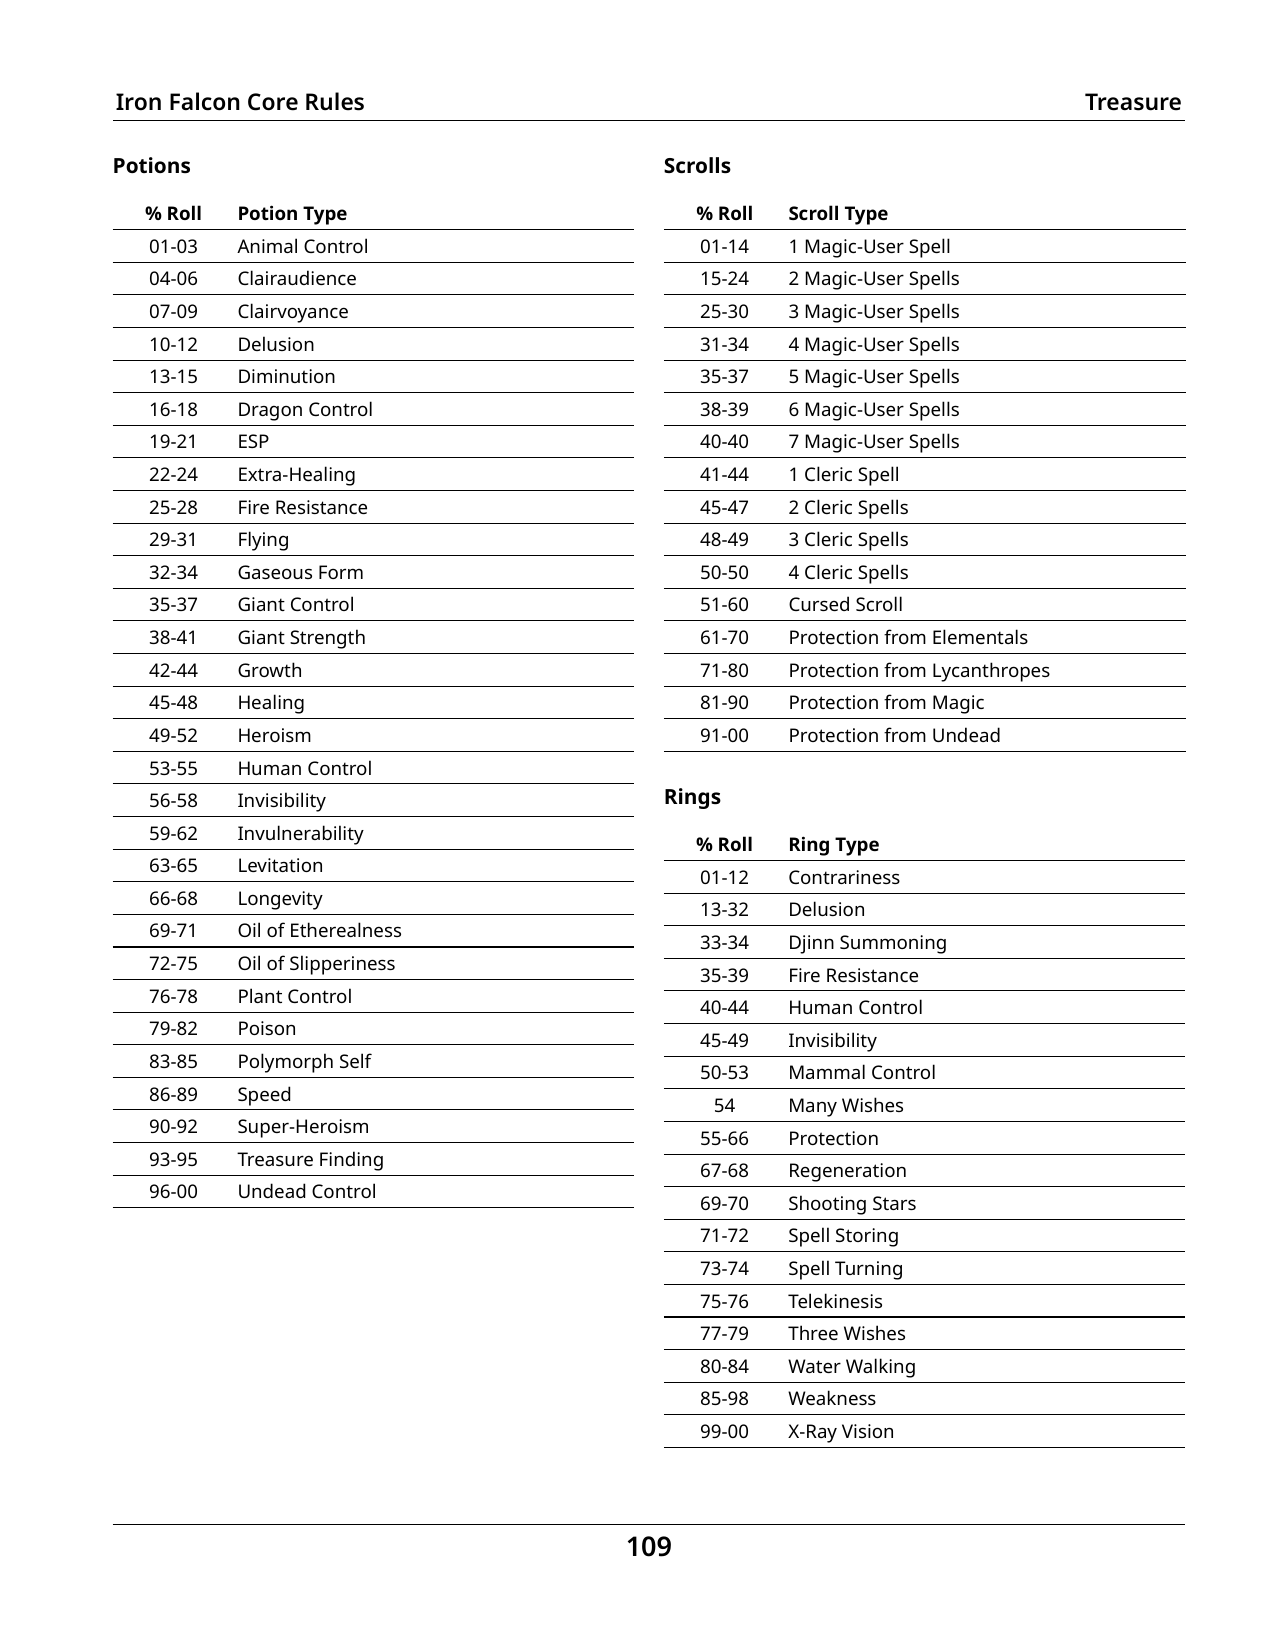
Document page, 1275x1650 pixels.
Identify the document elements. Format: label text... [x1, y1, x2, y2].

table_cell Fire Resistance [234, 491, 634, 522]
table_cell 10-12 [113, 328, 234, 359]
table_cell 71-80 [664, 654, 785, 686]
table_cell 63-65 [113, 850, 234, 881]
table_cell 13-15 [113, 361, 234, 392]
table_cell Human Control [234, 752, 634, 783]
table_cell 4 Cleric Spells [785, 556, 1186, 588]
table_cell Water Walking [785, 1350, 1185, 1382]
table_cell Super-Heroism [234, 1110, 634, 1142]
table_cell 29-31 [113, 524, 234, 555]
table_cell 6 Magic-User Spells [785, 393, 1186, 425]
table_cell 01-14 [664, 230, 785, 262]
table_cell ESP [234, 426, 634, 457]
table_cell 07-09 [113, 295, 234, 327]
table_cell 61-70 [664, 621, 785, 653]
table_cell Healing [234, 687, 634, 718]
table_cell Oil of Etherealness [234, 915, 634, 946]
table_cell 75-76 [664, 1285, 785, 1316]
table_cell 25-30 [664, 295, 785, 327]
table_cell 1 Cleric Spell [785, 458, 1186, 490]
table_cell Delusion [234, 328, 634, 359]
table_cell Regeneration [785, 1155, 1185, 1186]
table_cell 86-89 [113, 1078, 234, 1109]
table_cell 45-49 [664, 1024, 785, 1056]
table_cell Cursed Scroll [785, 589, 1186, 620]
table_cell 01-03 [113, 230, 234, 262]
table_cell Dragon Control [234, 393, 634, 425]
table_cell Telekinesis [785, 1285, 1185, 1316]
table_cell Djinn Summoning [785, 926, 1185, 958]
table_cell 42-44 [113, 654, 234, 686]
table_cell 69-70 [664, 1187, 785, 1219]
table_cell Undead Control [234, 1176, 634, 1207]
table_header % Roll [664, 197, 785, 229]
table_cell Oil of Slipperiness [234, 948, 634, 979]
table_cell 04-06 [113, 263, 234, 294]
table_cell 51-60 [664, 589, 785, 620]
table_header Scroll Type [785, 197, 1186, 229]
table_cell 40-40 [664, 426, 785, 457]
text Scrolls [664, 151, 1185, 179]
table_cell 7 Magic-User Spells [785, 426, 1186, 457]
table_cell 41-44 [664, 458, 785, 490]
table_cell 45-48 [113, 687, 234, 718]
table_cell Contrariness [785, 861, 1185, 893]
table_cell Fire Resistance [785, 959, 1185, 990]
table_cell Protection from Undead [785, 719, 1186, 751]
table_cell 93-95 [113, 1143, 234, 1174]
table_cell 38-39 [664, 393, 785, 425]
table_cell Protection from Lycanthropes [785, 654, 1186, 686]
table_cell Flying [234, 524, 634, 555]
table_cell 49-52 [113, 719, 234, 751]
table_cell 15-24 [664, 263, 785, 294]
table_cell Human Control [785, 991, 1185, 1023]
table_cell 77-79 [664, 1318, 785, 1349]
table_cell Mammal Control [785, 1057, 1185, 1088]
table_cell Weakness [785, 1383, 1185, 1414]
table_cell 66-68 [113, 882, 234, 914]
table_cell 72-75 [113, 948, 234, 979]
table_cell Growth [234, 654, 634, 686]
table_cell Spell Storing [785, 1220, 1185, 1251]
table_cell 96-00 [113, 1176, 234, 1207]
table_cell 91-00 [664, 719, 785, 751]
table_cell Invisibility [785, 1024, 1185, 1056]
table_cell 25-28 [113, 491, 234, 522]
table_cell 83-85 [113, 1045, 234, 1077]
table_cell 2 Cleric Spells [785, 491, 1186, 522]
table_cell 54 [664, 1089, 785, 1121]
table_cell Extra-Healing [234, 458, 634, 490]
table_cell 35-39 [664, 959, 785, 990]
table_cell Shooting Stars [785, 1187, 1185, 1219]
table_cell 32-34 [113, 556, 234, 588]
table_cell 81-90 [664, 687, 785, 718]
table_cell Heroism [234, 719, 634, 751]
table_cell 79-82 [113, 1013, 234, 1044]
table_cell Plant Control [234, 980, 634, 1012]
table_cell 16-18 [113, 393, 234, 425]
table_cell Treasure Finding [234, 1143, 634, 1174]
table_cell Delusion [785, 894, 1185, 925]
text Potions [112, 151, 634, 179]
table_cell 90-92 [113, 1110, 234, 1142]
table_cell 3 Cleric Spells [785, 524, 1186, 555]
table_cell 33-34 [664, 926, 785, 958]
table_cell 71-72 [664, 1220, 785, 1251]
table_cell Clairaudience [234, 263, 634, 294]
table_cell Poison [234, 1013, 634, 1044]
table_cell Longevity [234, 882, 634, 914]
table_cell Giant Control [234, 589, 634, 620]
table_cell Many Wishes [785, 1089, 1185, 1121]
table_cell 45-47 [664, 491, 785, 522]
table_header Ring Type [785, 828, 1185, 860]
text Rings [664, 782, 1185, 810]
table_cell Diminution [234, 361, 634, 392]
table_cell 56-58 [113, 784, 234, 816]
table_cell 5 Magic-User Spells [785, 361, 1186, 392]
table_cell 48-49 [664, 524, 785, 555]
table_header Potion Type [234, 197, 634, 229]
table_cell 99-00 [664, 1415, 785, 1447]
table_cell Protection [785, 1122, 1185, 1153]
table_cell 76-78 [113, 980, 234, 1012]
table_cell 69-71 [113, 915, 234, 946]
table_cell 55-66 [664, 1122, 785, 1153]
table_cell X-Ray Vision [785, 1415, 1185, 1447]
table_cell 22-24 [113, 458, 234, 490]
table_cell 01-12 [664, 861, 785, 893]
table_cell Protection from Magic [785, 687, 1186, 718]
table_cell Invulnerability [234, 817, 634, 848]
table_cell 50-50 [664, 556, 785, 588]
table_cell 85-98 [664, 1383, 785, 1414]
table_cell Protection from Elementals [785, 621, 1186, 653]
table_cell Giant Strength [234, 621, 634, 653]
table_cell 31-34 [664, 328, 785, 359]
table_cell 53-55 [113, 752, 234, 783]
table_cell Gaseous Form [234, 556, 634, 588]
table_cell 13-32 [664, 894, 785, 925]
table_cell Clairvoyance [234, 295, 634, 327]
table_cell 80-84 [664, 1350, 785, 1382]
table_cell 35-37 [113, 589, 234, 620]
table_cell 2 Magic-User Spells [785, 263, 1186, 294]
table_cell Three Wishes [785, 1318, 1185, 1349]
table_cell 3 Magic-User Spells [785, 295, 1186, 327]
table_cell Animal Control [234, 230, 634, 262]
table_cell Invisibility [234, 784, 634, 816]
table_cell 38-41 [113, 621, 234, 653]
table_cell 35-37 [664, 361, 785, 392]
table_cell 40-44 [664, 991, 785, 1023]
table_cell 19-21 [113, 426, 234, 457]
table_cell 73-74 [664, 1252, 785, 1284]
table_cell 4 Magic-User Spells [785, 328, 1186, 359]
table_header % Roll [113, 197, 234, 229]
table_cell 50-53 [664, 1057, 785, 1088]
table_cell 67-68 [664, 1155, 785, 1186]
table_cell Polymorph Self [234, 1045, 634, 1077]
table_header % Roll [664, 828, 785, 860]
table_cell Spell Turning [785, 1252, 1185, 1284]
table_cell Levitation [234, 850, 634, 881]
table_cell Speed [234, 1078, 634, 1109]
table_cell 1 Magic-User Spell [785, 230, 1186, 262]
table_cell 59-62 [113, 817, 234, 848]
